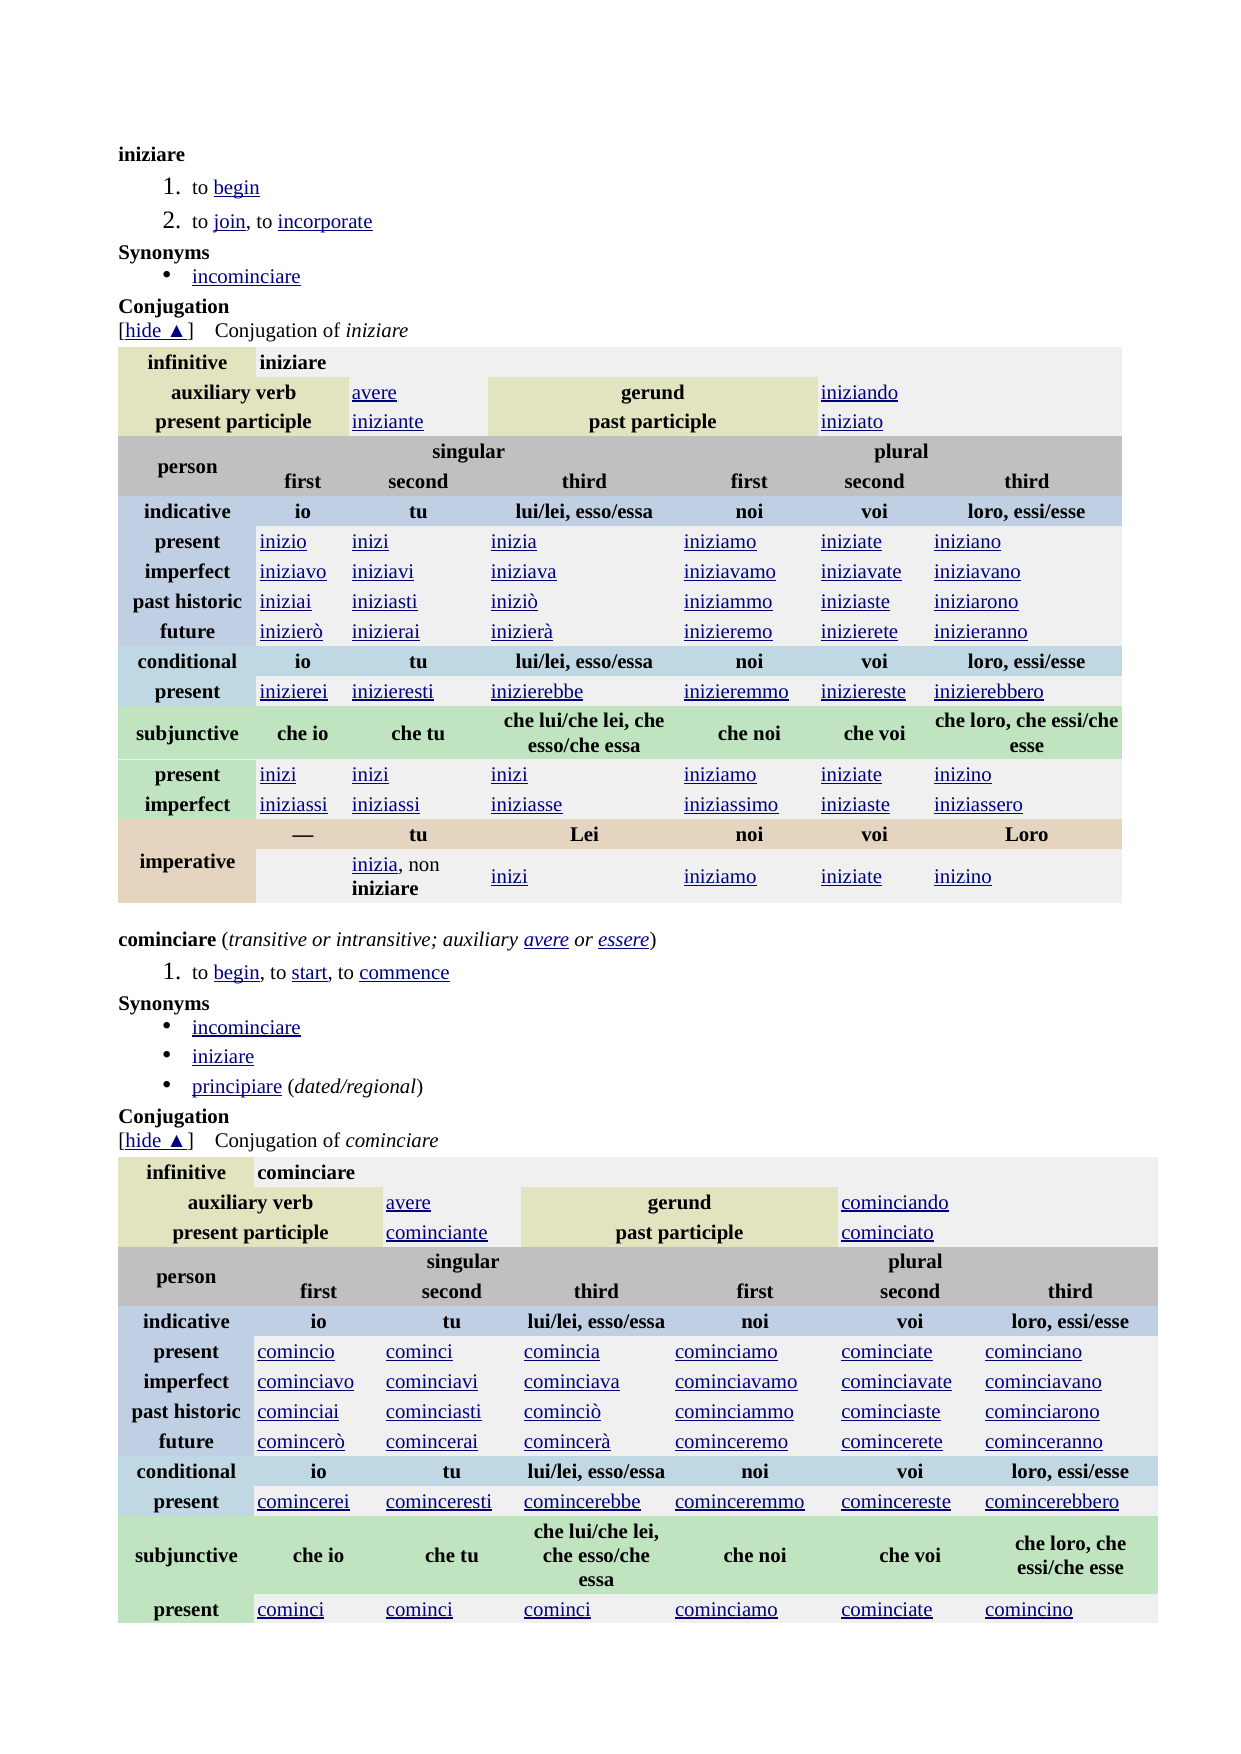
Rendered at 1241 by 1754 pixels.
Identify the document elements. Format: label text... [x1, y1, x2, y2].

table_cell che noi [681, 706, 818, 759]
table_cell tu [349, 646, 488, 676]
table_cell present [118, 760, 256, 789]
table_cell first [254, 1276, 383, 1306]
table_header [838, 1157, 1158, 1187]
table_cell comincereste [838, 1486, 982, 1516]
table_cell tu [383, 1456, 521, 1486]
table_cell indicative [118, 1306, 254, 1336]
table_cell iniziassimo [681, 789, 818, 819]
table_header cominciare [254, 1157, 383, 1187]
table_cell iniziarono [931, 586, 1122, 616]
table_cell inizierebbe [488, 676, 681, 706]
table_cell cominciavo [254, 1366, 383, 1396]
text [hide ▲] Conjugation of iniziare [118, 318, 1122, 342]
table_cell inizi [256, 760, 349, 789]
table_cell inizierebbero [931, 676, 1122, 706]
table_cell iniziavo [256, 556, 349, 586]
table_header infinitive [118, 347, 256, 377]
table_cell io [256, 646, 349, 676]
table_cell voi [818, 496, 931, 526]
table_cell inizierei [256, 676, 349, 706]
table_cell future [118, 1426, 254, 1456]
table_cell iniziasse [488, 789, 681, 819]
table_cell iniziassero [931, 789, 1122, 819]
table_cell inizi [349, 760, 488, 789]
table_cell loro, essi/esse [982, 1456, 1158, 1486]
table_cell inizia [488, 526, 681, 556]
table_cell inizierai [349, 616, 488, 646]
table_cell comincia [521, 1336, 672, 1366]
table_cell che noi [672, 1516, 838, 1594]
table_cell che loro, che essi/che esse [982, 1516, 1158, 1594]
table_cell Loro [931, 819, 1122, 849]
table_cell indicative [118, 496, 256, 526]
table_cell che tu [349, 706, 488, 759]
table_cell gerund [488, 377, 818, 407]
table_cell voi [818, 819, 931, 849]
table_cell inizi [488, 849, 681, 903]
table_cell iniziamo [681, 526, 818, 556]
table_cell lui/lei, esso/essa [521, 1306, 672, 1336]
table_cell comincerà [521, 1426, 672, 1456]
table_cell avere [383, 1187, 521, 1217]
table_header infinitive [118, 1157, 254, 1187]
table_cell iniziaste [818, 586, 931, 616]
table_cell che loro, che essi/che esse [931, 706, 1122, 759]
table_cell second [349, 466, 488, 496]
table_cell comincerei [254, 1486, 383, 1516]
list iniziare [162, 1044, 1122, 1069]
table_cell iniziaste [818, 789, 931, 819]
table_cell imperfect [118, 789, 256, 819]
table_cell auxiliary verb [118, 377, 349, 407]
table_cell io [256, 496, 349, 526]
subtitle Conjugation [118, 1104, 1122, 1128]
table_cell iniziasti [349, 586, 488, 616]
table_cell inizino [931, 760, 1122, 789]
table_cell comincio [254, 1336, 383, 1366]
table_cell iniziando [818, 377, 1122, 407]
table_cell present [118, 1336, 254, 1366]
table_cell iniziamo [681, 849, 818, 903]
table_cell iniziavate [818, 556, 931, 586]
table_cell inizia, non iniziare [349, 849, 488, 903]
table_cell che voi [838, 1516, 982, 1594]
table_cell iniziante [349, 407, 488, 436]
table_cell inizi [488, 760, 681, 789]
table_header [349, 347, 488, 377]
table_cell third [488, 466, 681, 496]
table_cell inizieremo [681, 616, 818, 646]
table_cell present participle [118, 1217, 383, 1247]
table_cell past participle [488, 407, 818, 436]
table_header [488, 347, 818, 377]
table_cell voi [838, 1306, 982, 1336]
table_cell gerund [521, 1187, 838, 1217]
table_cell comincerò [254, 1426, 383, 1456]
table_cell cominciavamo [672, 1366, 838, 1396]
table_cell comincerebbe [521, 1486, 672, 1516]
table_cell inizieranno [931, 616, 1122, 646]
table_cell cominciavate [838, 1366, 982, 1396]
table_cell io [254, 1456, 383, 1486]
table_cell che voi [818, 706, 931, 759]
table_cell cominciano [982, 1336, 1158, 1366]
table_cell third [982, 1276, 1158, 1306]
table_cell iniziate [818, 849, 931, 903]
table_cell che lui/che lei, che esso/che essa [521, 1516, 672, 1594]
table_cell che io [254, 1516, 383, 1594]
table_cell iniziavi [349, 556, 488, 586]
table_cell present [118, 676, 256, 706]
table_cell present participle [118, 407, 349, 436]
table_cell cominciai [254, 1396, 383, 1426]
subtitle Synonyms [118, 991, 1122, 1014]
table_cell cominciato [838, 1217, 1158, 1247]
table_cell voi [818, 646, 931, 676]
table_cell imperative [118, 819, 256, 903]
table_cell comincerete [838, 1426, 982, 1456]
table_cell inizi [349, 526, 488, 556]
table_cell che io [256, 706, 349, 759]
table_cell cominciavano [982, 1366, 1158, 1396]
table_cell cominciante [383, 1217, 521, 1247]
table_cell tu [383, 1306, 521, 1336]
list to begin [162, 171, 1122, 200]
table_cell che lui/che lei, che esso/che essa [488, 706, 681, 759]
table_cell lui/lei, esso/essa [488, 496, 681, 526]
table_cell third [521, 1276, 672, 1306]
table_header iniziare [256, 347, 349, 377]
table_cell cominciamo [672, 1336, 838, 1366]
table_cell first [256, 466, 349, 496]
table_cell past historic [118, 586, 256, 616]
table_cell iniziate [818, 760, 931, 789]
table_cell cominci [383, 1594, 521, 1623]
table_cell singular [256, 436, 681, 466]
table_cell cominciando [838, 1187, 1158, 1217]
table_cell cominciammo [672, 1396, 838, 1426]
table_cell conditional [118, 646, 256, 676]
subtitle Synonyms [118, 240, 1122, 264]
table_cell singular [254, 1247, 672, 1276]
table_cell present [118, 526, 256, 556]
table_cell first [681, 466, 818, 496]
table_cell noi [681, 819, 818, 849]
text cominciare (transitive or intransitive; auxiliary avere or essere) [118, 927, 1122, 951]
table_cell tu [349, 819, 488, 849]
table_cell noi [681, 646, 818, 676]
table_cell — [256, 819, 349, 849]
table_cell plural [681, 436, 1122, 466]
table_header [818, 347, 1122, 377]
table_cell cominceranno [982, 1426, 1158, 1456]
table_cell subjunctive [118, 1516, 254, 1594]
table_cell past historic [118, 1396, 254, 1426]
table_cell avere [349, 377, 488, 407]
table_cell cominciò [521, 1396, 672, 1426]
table_cell cominci [521, 1594, 672, 1623]
table_cell lui/lei, esso/essa [521, 1456, 672, 1486]
list incominciare [162, 1014, 1122, 1039]
table_cell iniziato [818, 407, 1122, 436]
table_cell future [118, 616, 256, 646]
table_cell inizierà [488, 616, 681, 646]
table_cell cominci [383, 1336, 521, 1366]
table_cell voi [838, 1456, 982, 1486]
table_cell third [931, 466, 1122, 496]
table_cell cominceresti [383, 1486, 521, 1516]
table_cell present [118, 1594, 254, 1623]
table_cell inizio [256, 526, 349, 556]
table_cell comincerebbero [982, 1486, 1158, 1516]
table_cell subjunctive [118, 706, 256, 759]
table_cell conditional [118, 1456, 254, 1486]
table_cell tu [349, 496, 488, 526]
table_cell iniziavamo [681, 556, 818, 586]
table_cell inizieremmo [681, 676, 818, 706]
table_cell inizierò [256, 616, 349, 646]
table_cell first [672, 1276, 838, 1306]
table_cell iniziassi [256, 789, 349, 819]
table_cell noi [672, 1456, 838, 1486]
table_cell plural [672, 1247, 1158, 1276]
table_cell loro, essi/esse [982, 1306, 1158, 1336]
table_cell present [118, 1486, 254, 1516]
table_cell second [838, 1276, 982, 1306]
table_cell inizino [931, 849, 1122, 903]
table_cell auxiliary verb [118, 1187, 383, 1217]
list to begin, to start, to commence [162, 956, 1122, 985]
table_cell noi [672, 1306, 838, 1336]
text [hide ▲] Conjugation of cominciare [118, 1128, 1122, 1152]
table_cell [256, 849, 349, 903]
table_cell cominceremmo [672, 1486, 838, 1516]
table_cell inizierete [818, 616, 931, 646]
table_cell comincerai [383, 1426, 521, 1456]
table_cell iniziate [818, 526, 931, 556]
table_cell cominci [254, 1594, 383, 1623]
table_cell cominciava [521, 1366, 672, 1396]
list principiare (dated/regional) [162, 1074, 1122, 1099]
text iniziare [118, 142, 1122, 166]
table_cell imperfect [118, 556, 256, 586]
table_cell comincino [982, 1594, 1158, 1623]
table_cell iniziereste [818, 676, 931, 706]
table_cell cominciamo [672, 1594, 838, 1623]
table_cell past participle [521, 1217, 838, 1247]
subtitle Conjugation [118, 294, 1122, 318]
table_cell cominciaste [838, 1396, 982, 1426]
list incominciare [162, 264, 1122, 289]
table_cell iniziamo [681, 760, 818, 789]
table_cell second [383, 1276, 521, 1306]
table_cell cominciate [838, 1336, 982, 1366]
table_cell imperfect [118, 1366, 254, 1396]
table_cell iniziò [488, 586, 681, 616]
table_cell iniziano [931, 526, 1122, 556]
table_cell loro, essi/esse [931, 496, 1122, 526]
table_cell inizieresti [349, 676, 488, 706]
table_cell person [118, 1247, 254, 1306]
list to join, to incorporate [162, 206, 1122, 234]
table_cell iniziavano [931, 556, 1122, 586]
table_cell cominceremo [672, 1426, 838, 1456]
table_header [383, 1157, 521, 1187]
table_cell iniziammo [681, 586, 818, 616]
table_cell cominciavi [383, 1366, 521, 1396]
table_cell noi [681, 496, 818, 526]
table_cell Lei [488, 819, 681, 849]
table_cell lui/lei, esso/essa [488, 646, 681, 676]
table_cell loro, essi/esse [931, 646, 1122, 676]
table_cell cominciate [838, 1594, 982, 1623]
table_cell iniziava [488, 556, 681, 586]
table_cell cominciarono [982, 1396, 1158, 1426]
table_cell che tu [383, 1516, 521, 1594]
table_cell iniziassi [349, 789, 488, 819]
table_cell io [254, 1306, 383, 1336]
table_cell cominciasti [383, 1396, 521, 1426]
table_header [521, 1157, 838, 1187]
table_cell second [818, 466, 931, 496]
table_cell person [118, 436, 256, 496]
table_cell iniziai [256, 586, 349, 616]
